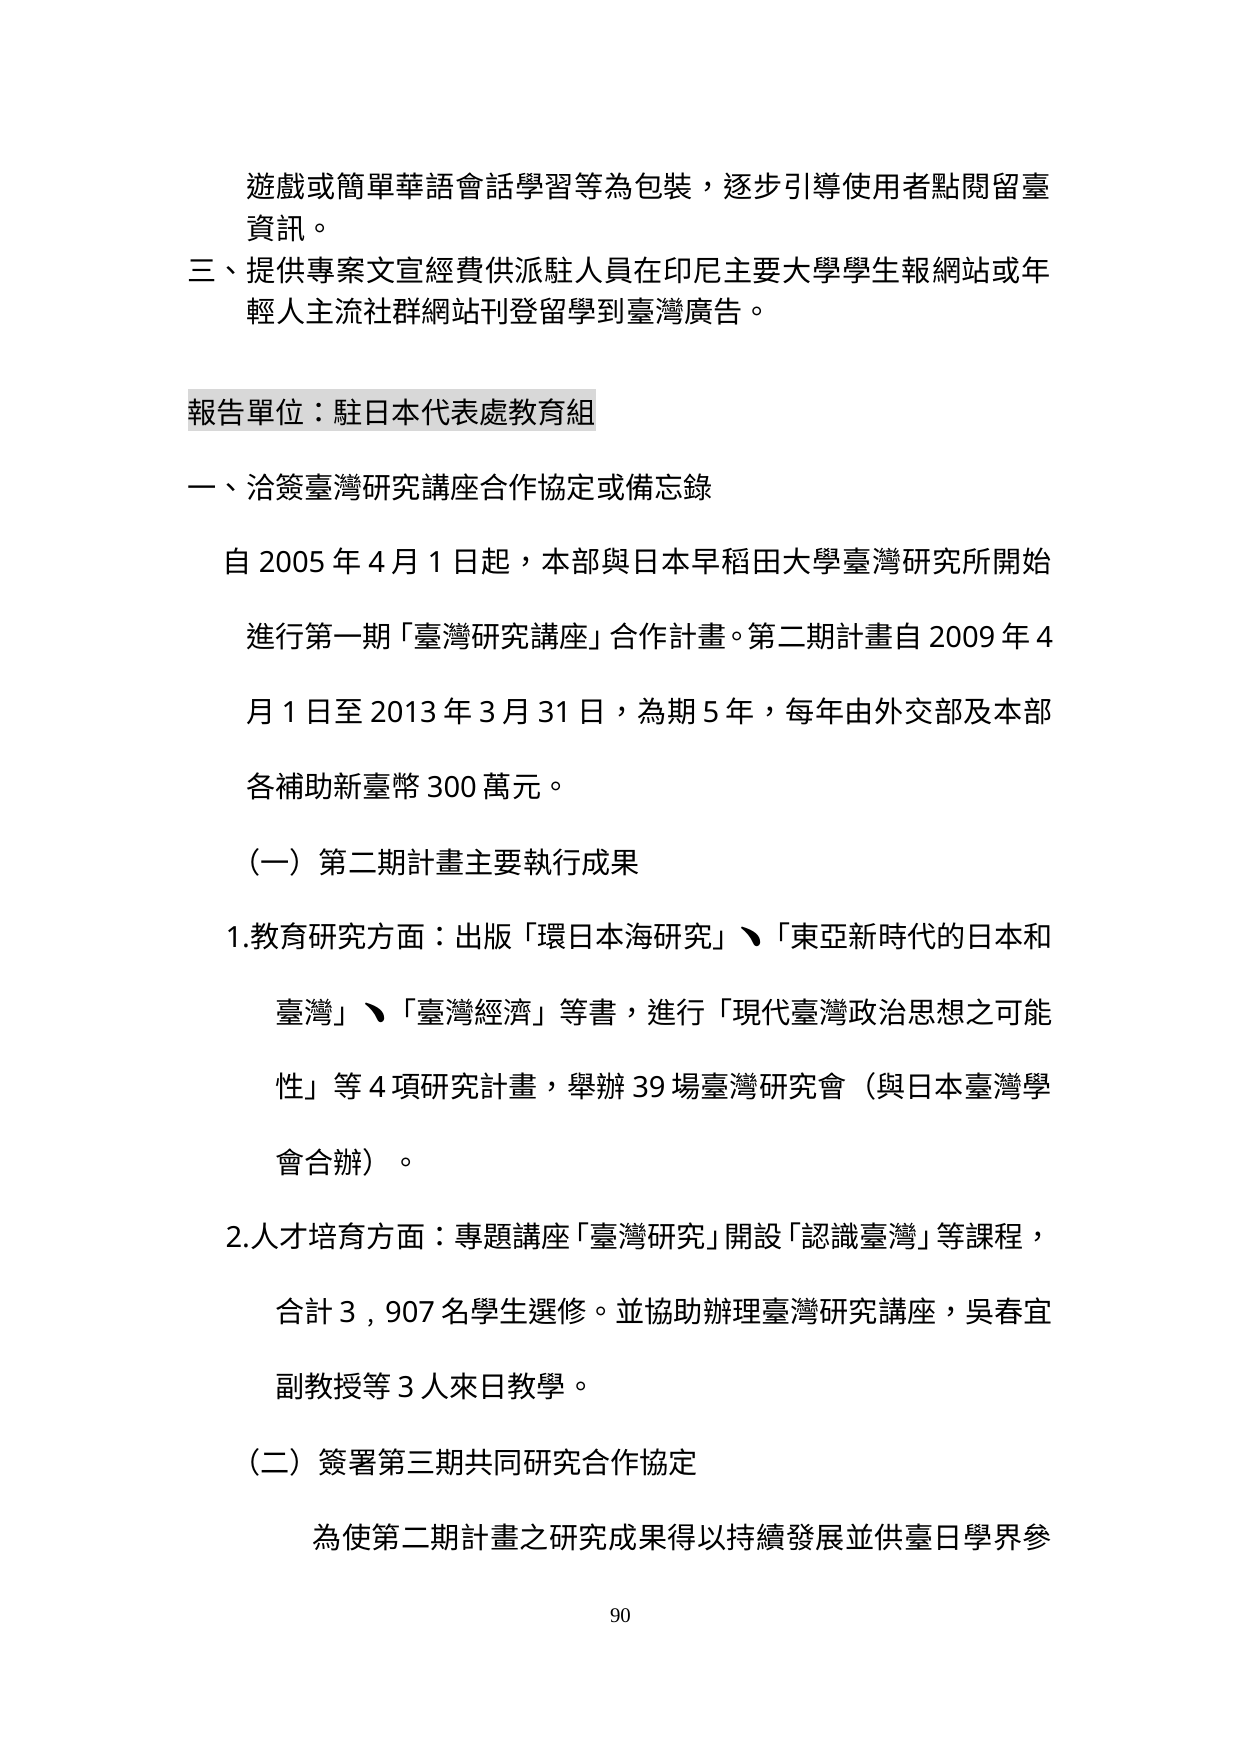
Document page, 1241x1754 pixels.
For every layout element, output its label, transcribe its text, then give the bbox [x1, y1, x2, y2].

text 一、洽簽臺灣研究講座合作協定或備忘錄 [187, 448, 1053, 523]
list 遊戲或簡單華語會話學習等為包裝，逐步引導使用者點閱留臺資訊。 [187, 164, 1053, 248]
text （一）第二期計畫主要執行成果 [187, 823, 1053, 898]
text （二）簽署第三期共同研究合作協定 [187, 1423, 1053, 1498]
list 提供專案文宣經費供派駐人員在印尼主要大學學生報網站或年輕人主流社群網站刊登留學到臺灣廣告。 [187, 248, 1053, 331]
text 2.人才培育方面：專題講座「臺灣研究」開設「認識臺灣」等課程，合計3﹐907名學生選修。並協助辦理臺灣研究講座，吳春宜副教授等3人來日教學。 [187, 1198, 1053, 1423]
text 為使第二期計畫之研究成果得以持續發展並供臺日學界參 [312, 1498, 1053, 1573]
text 1.教育研究方面：出版「環日本海研究」﹅「東亞新時代的日本和臺灣」﹅「臺灣經濟」等書，進行「現代臺灣政治思想之可能性」等4項研究計畫，舉辦39場臺灣研究會（與日本臺灣學會合辦）。 [187, 898, 1053, 1198]
text 自2005年4月1日起，本部與日本早稻田大學臺灣研究所開始進行第一期「臺灣研究講座」合作計畫。第二期計畫自2009年4月1日至2013年3月31日，為期5年，每年由外交部及本部各補助新臺幣300萬元。 [187, 523, 1053, 823]
text 報告單位：駐日本代表處教育組 [187, 373, 1053, 448]
